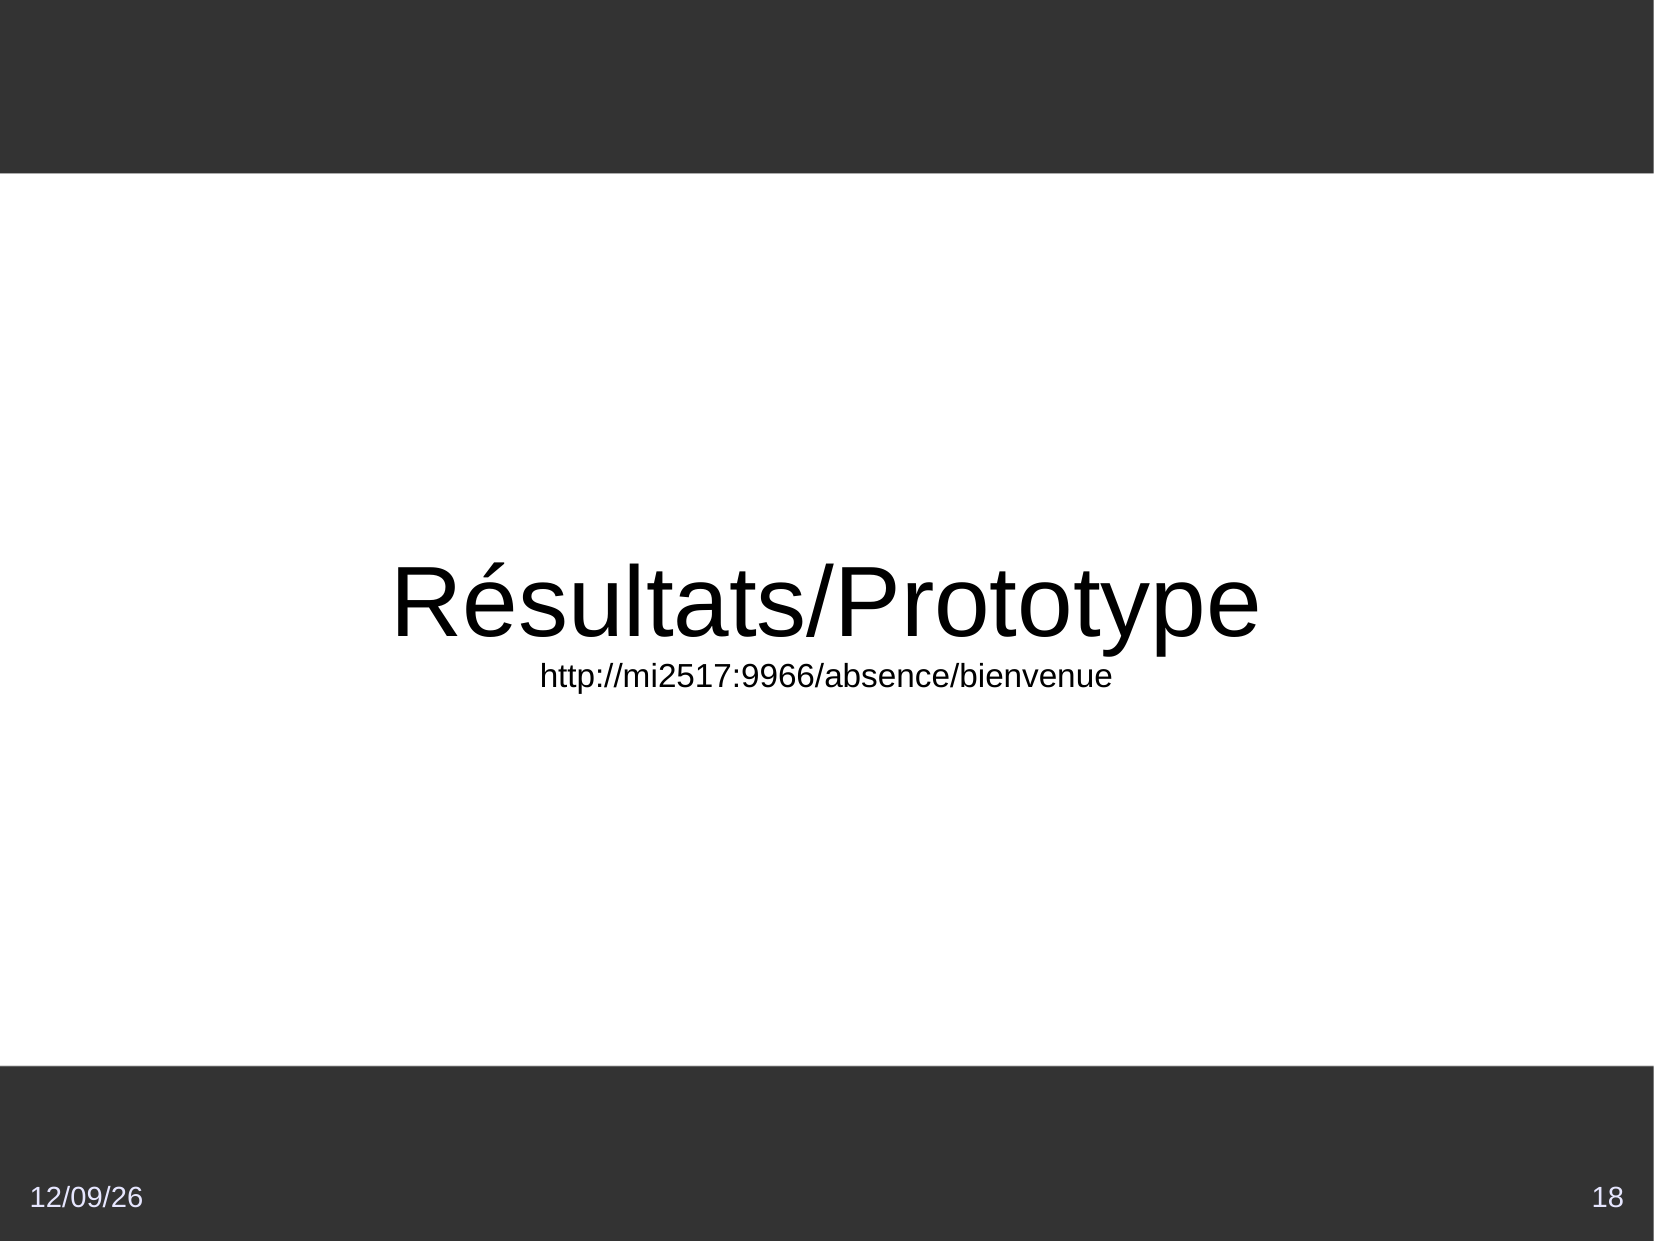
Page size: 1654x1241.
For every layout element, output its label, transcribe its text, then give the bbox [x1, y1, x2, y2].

picture [0, 0, 1654, 1241]
title Résultats/Prototype http://mi2517:9966/absence/bienvenue [29, 206, 1625, 1034]
